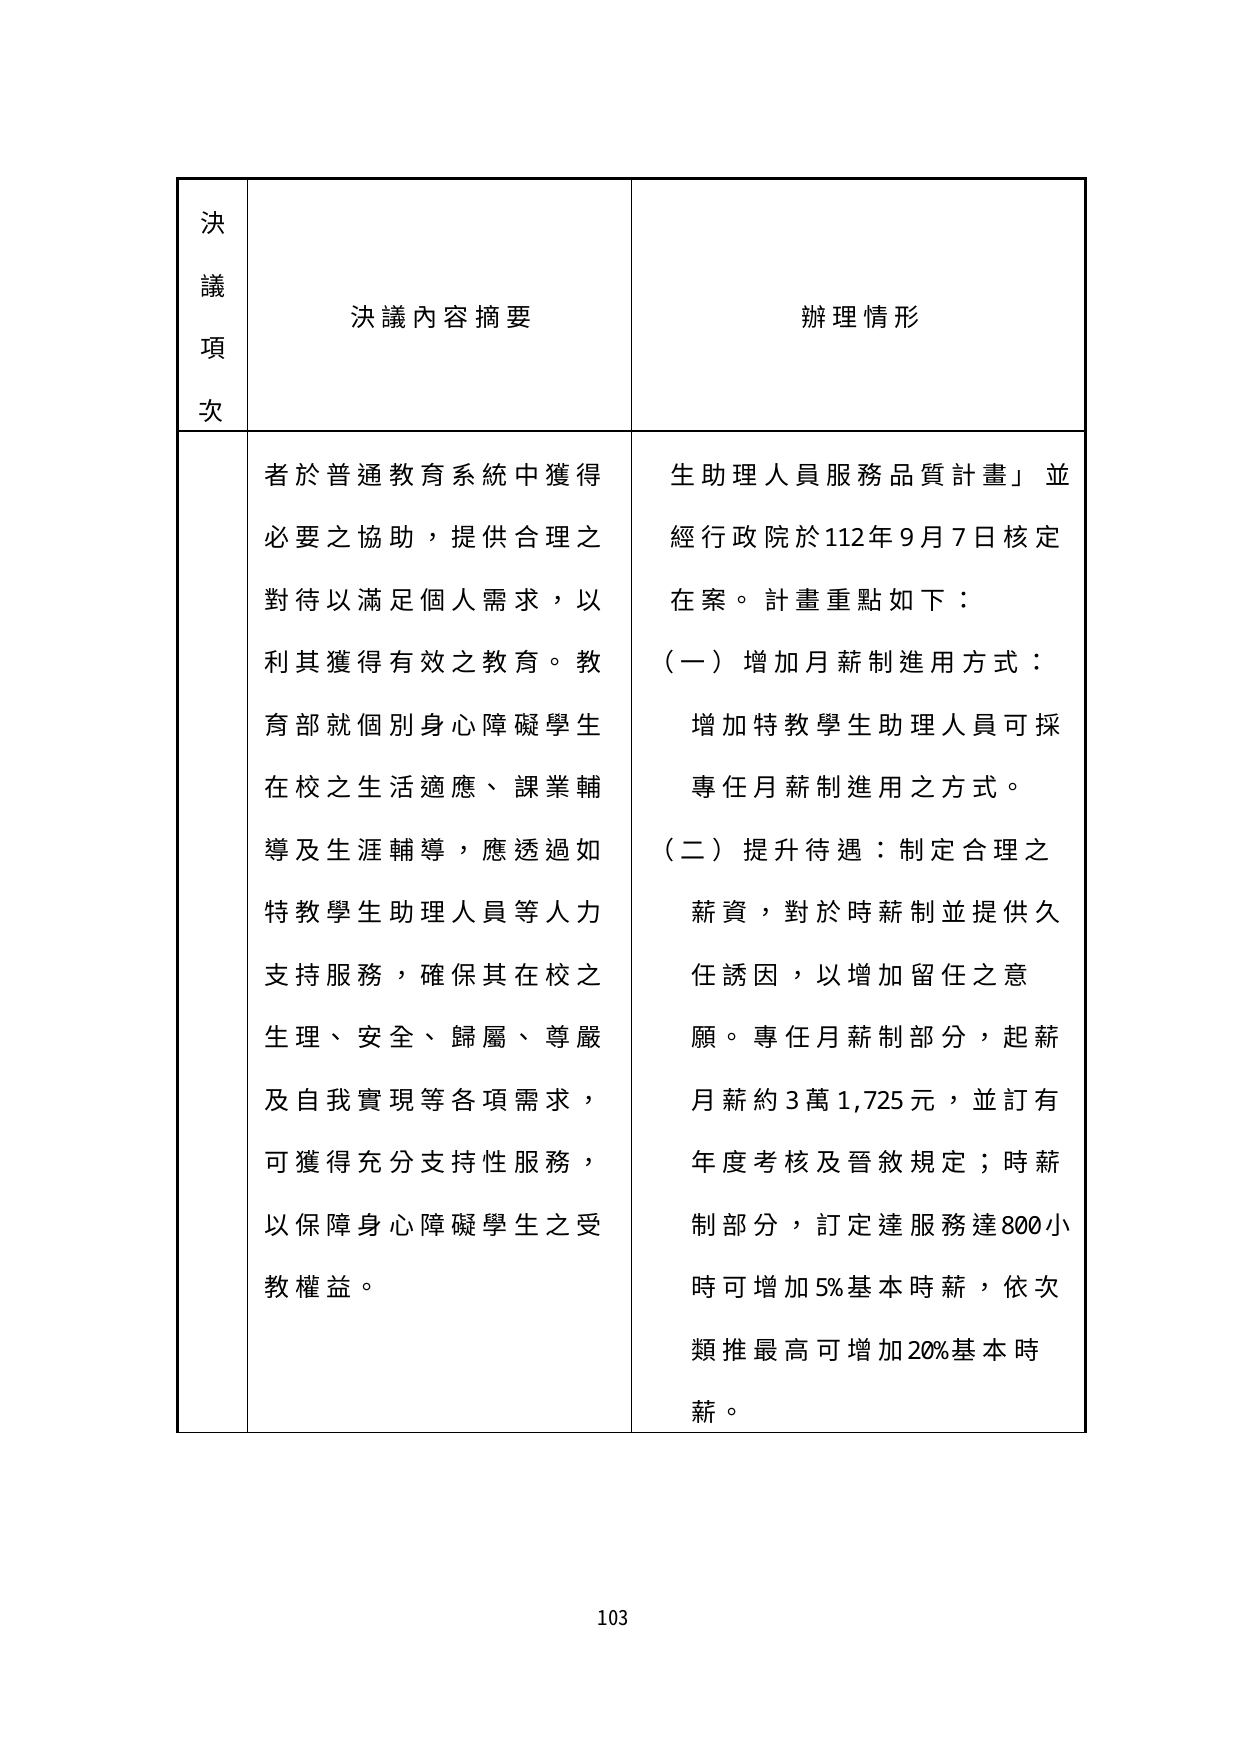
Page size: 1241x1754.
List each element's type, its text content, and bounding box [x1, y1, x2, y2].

table_cell [179, 432, 247, 1432]
table_cell 者於普通教育系統中獲得必要之協助，提供合理之對待以滿足個人需求，以利其獲得有效之教育。教育部就個別身心障礙學生在校之生活適應、課業輔導及生涯輔導，應透過如特教學生助理人員等人力支持服務，確保其在校之生理、安全、歸屬、尊嚴及自我實現等各項需求，可獲得充分支持性服務，以保障身心障礙學生之受教權益。 [248, 432, 631, 1432]
table_header 辦理情形 [632, 180, 1084, 430]
table_header 決議內容摘要 [248, 180, 631, 430]
table_header 決議項次 [179, 180, 247, 430]
table_cell 生助理人員服務品質計畫」並經行政院於112年9月7日核定在案。計畫重點如下： （一）增加月薪制進用方式：增加特教學生助理人員可採專任月薪制進用之方式。 （二）提升待遇：制定合理之薪資，對於時薪制並提供久任誘因，以增加留任之意願。專任月薪制部分，起薪月薪約3萬1,725元，並訂有年度考核及晉敘規定；時薪制部分，訂定達服務達800小時可增加5%基本時薪，依次類推最高可增加20%基本時薪。 [632, 432, 1084, 1432]
